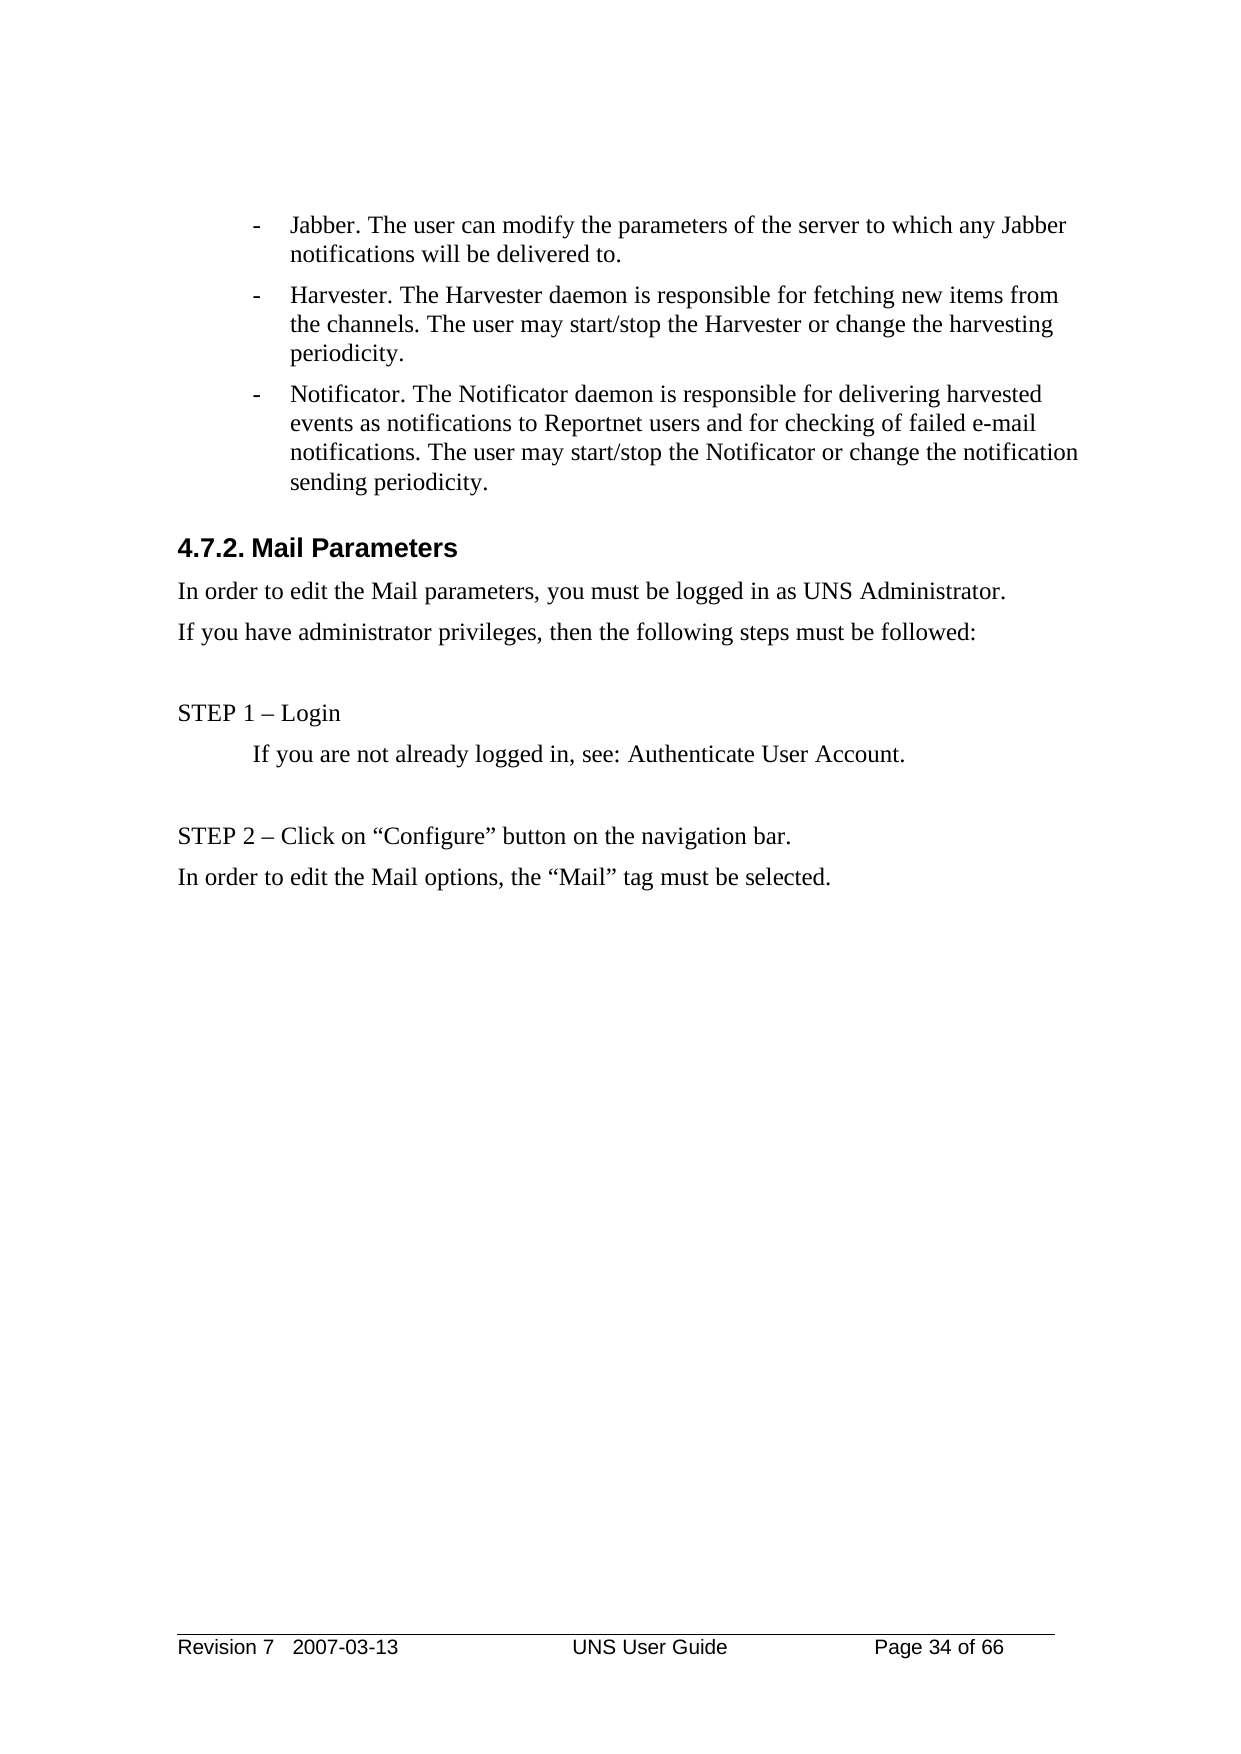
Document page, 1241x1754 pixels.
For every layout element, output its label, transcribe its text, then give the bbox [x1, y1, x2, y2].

list Jabber. The user can modify the parameters of the server to which any Jabber notifications will be delivered to. [252, 210, 1092, 268]
list Notificator. The Notificator daemon is responsible for delivering harvested events as notifications to Reportnet users and for checking of failed e-mail notifications. The user may start/stop the Notificator or change the notification sending periodicity. [252, 379, 1092, 495]
subtitle Mail Parameters [177, 532, 1092, 563]
text STEP 2 – Click on “Configure” button on the navigation bar. [177, 821, 1092, 850]
text In order to edit the Mail parameters, you must be logged in as UNS Administrator. [177, 576, 1092, 605]
text In order to edit the Mail options, the “Mail” tag must be selected. [177, 862, 1092, 891]
text If you have administrator privileges, then the following steps must be followed: [177, 617, 1092, 646]
list Harvester. The Harvester daemon is responsible for fetching new items from the channels. The user may start/stop the Harvester or change the harvesting periodicity. [252, 280, 1092, 367]
text STEP 1 – Login [177, 698, 1092, 727]
text If you are not already logged in, see: Authenticate User Account. [177, 739, 1092, 768]
